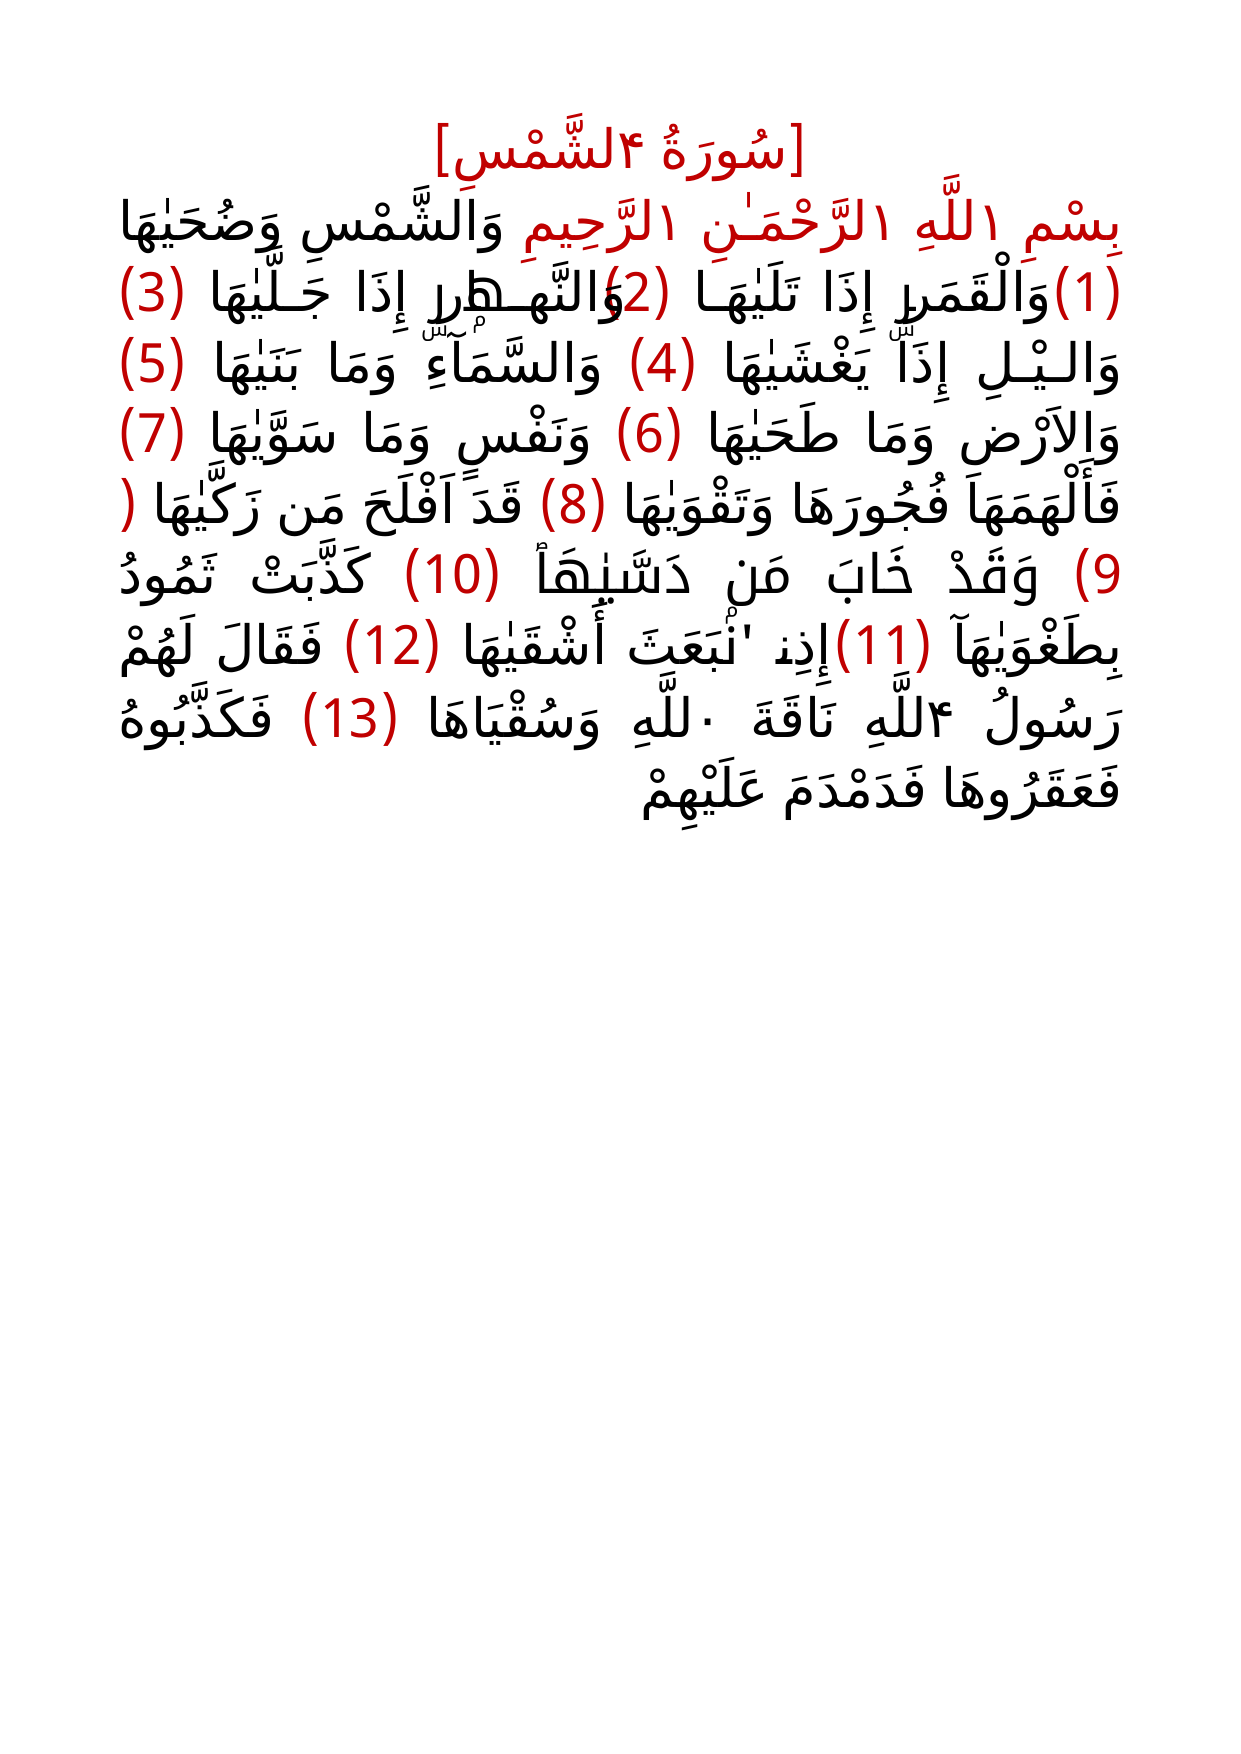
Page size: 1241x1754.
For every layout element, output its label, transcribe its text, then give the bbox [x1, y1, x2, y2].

text بِسْمِ ۱للَّهِ ۱لرَّحْمَـٰنِ ۱لرَّحِيمِ وَالشَّمْسِ وَضُحَيٰهَا (1) وَالْقَمَرۣ إِذَا تَلَيٰهَـا (2) وَالنَّهۭارۣ إِذَا جَـلَّيٰهَا (3) وَالـيْـلِ إِذَا يَغْشَيٰهَا (4) وَالسَّمَآءِ وَمَا بَنَيٰهَا (5) وَالاَرْضِ وَمَا طَحَيٰهَا (6) وَنَفْسٍ وَمَا سَوَّيٰهَا (7) فَأَلْهَمَهَا فُجُورَهَا وَتَقْوَيٰهَا (8) قَدَ اَفْلَحَ مَن زَكَّيٰهَا (9) وَقَدْ خَابَ مَن دَسَّيٰهَاؐ (10) كَذَّبَتْ ثَمُودُ بِطَغْوَيٰهَآ (11) إِذِ 'نۢبَعَثَ أَشْقَيٰهَا (12) فَقَالَ لَهُمْ رَسُولُ ۴للَّهِ نَاقَةَ ۰للَّهِ وَسُقْيَاهَا (13) فَكَذَّبُوهُ فَعَقَرُوهَا فَدَمْدَمَ عَلَيْهِمْ [118, 191, 1122, 830]
subtitle [سُورَةُ ۴لشَّمْسِ] [118, 118, 1122, 191]
